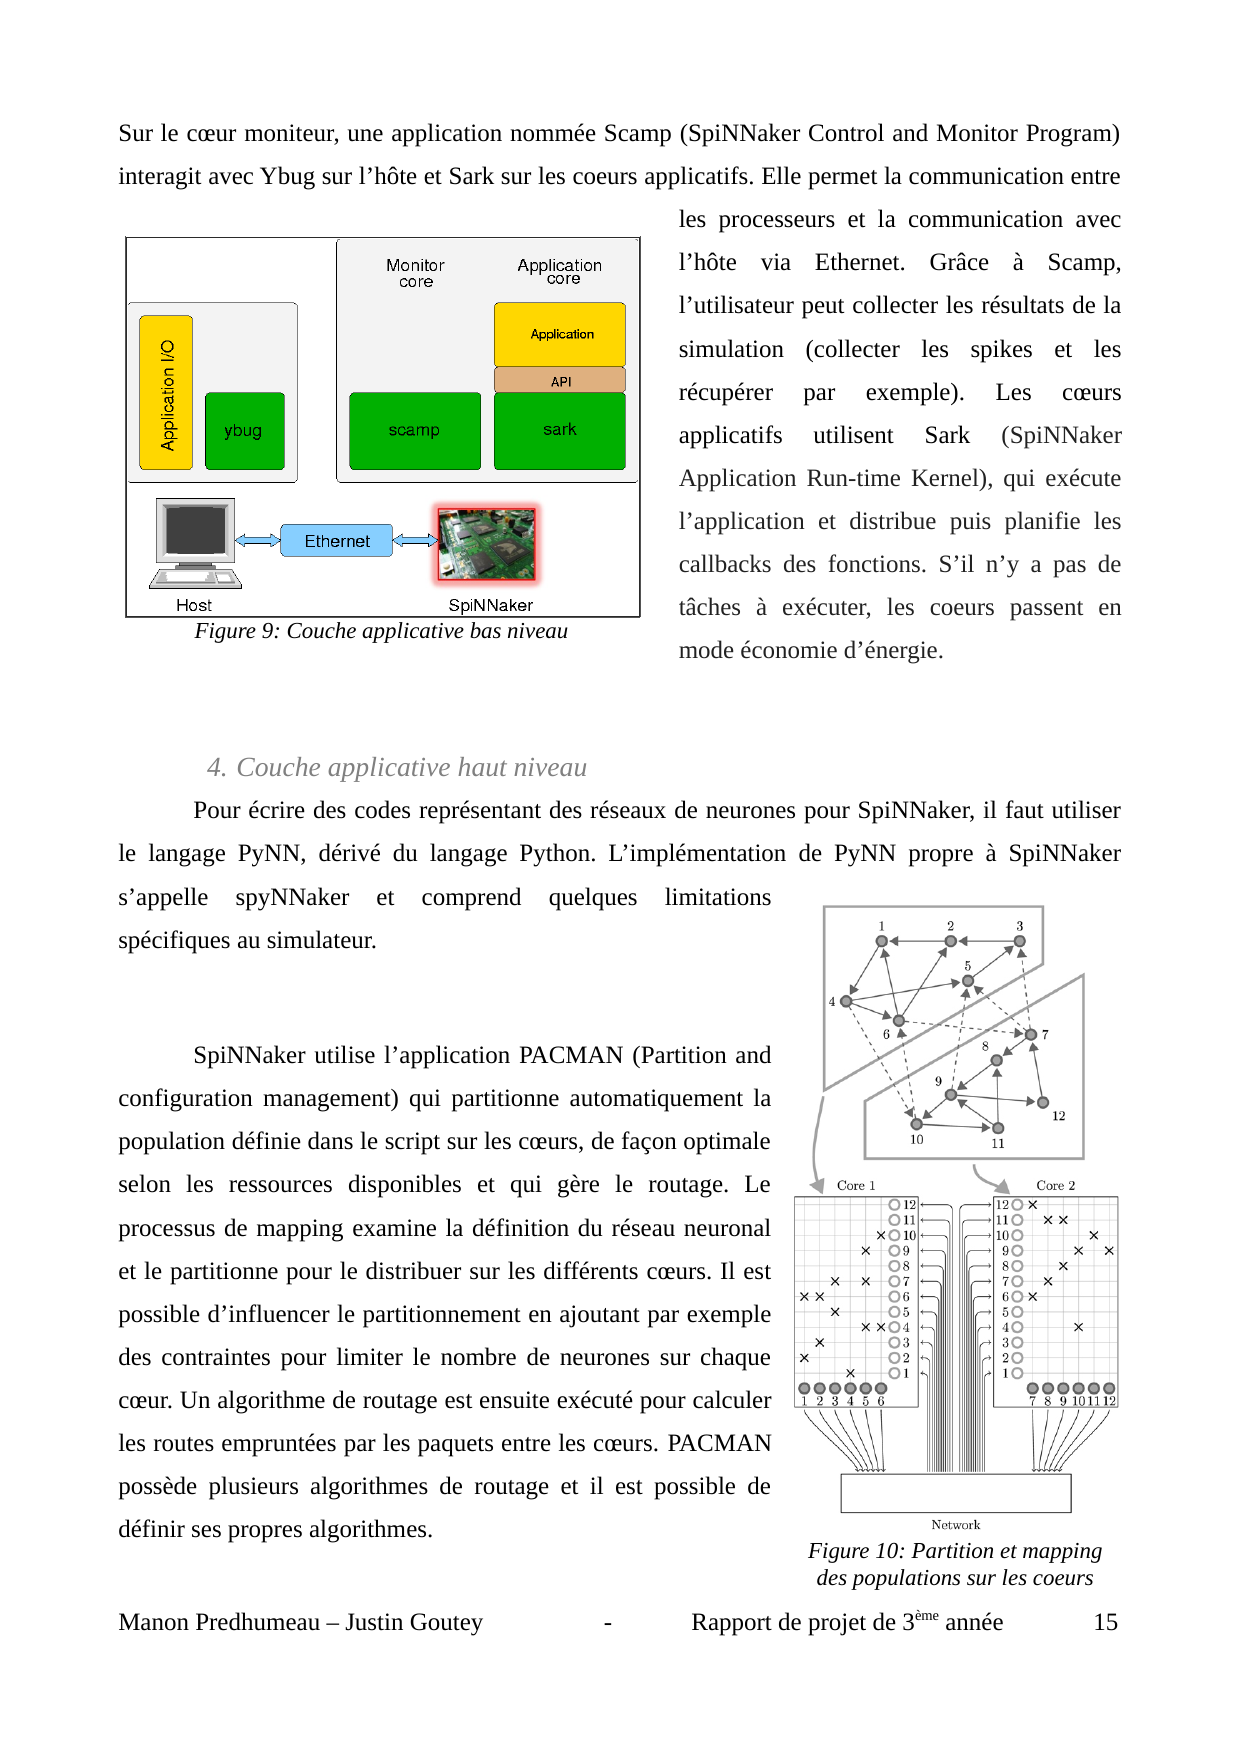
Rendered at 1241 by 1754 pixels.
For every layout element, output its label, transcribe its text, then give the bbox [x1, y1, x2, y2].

picture [128, 239, 638, 615]
subtitle Couche applicative haut niveau [207, 751, 1122, 783]
text Pour écrire des codes représentant des réseaux de neurones pour SpiNNaker, il faut utiliser le langage PyNN, dérivé du langage Python. L’implémentation de PyNN propre à SpiNNaker s’appelle spyNNaker et comprend quelques limitations spécifiques au simulateur. [118, 795, 1123, 953]
text Figure 10: Partition et mapping des populations sur les coeurs [790, 904, 1123, 1590]
text Figure 9: Couche applicative bas niveau [104, 229, 661, 644]
picture [792, 903, 1120, 1531]
text SpiNNaker utilise l’application PACMAN (Partition and configuration management) qui partitionne automatiquement la population définie dans le script sur les cœurs, de façon optimale selon les ressources disponibles et qui gère le routage. Le processus de mapping examine la définition du réseau neuronal et le partitionne pour le distribuer sur les différents cœurs. Il est possible d’influencer le partitionnement en ajoutant par exemple des contraintes pour limiter le nombre de neurones sur chaque cœur. Un algorithme de routage est ensuite exécuté pour calculer les routes empruntées par les paquets entre les cœurs. PACMAN possède plusieurs algorithmes de routage et il est possible de définir ses propres algorithmes. [118, 1040, 790, 1543]
text Sur le cœur moniteur, une application nommée Scamp (SpiNNaker Control and Monitor Program) interagit avec Ybug sur l’hôte et Sark sur les coeurs applicatifs. Elle permet la communication entre les processeurs et la communication avec l’hôte via Ethernet. Grâce à Scamp, l’utilisateur peut collecter les résultats de la simulation (collecter les spikes et les récupérer par exemple). Les cœurs applicatifs utilisent Sark (SpiNNaker Application Run-time Kernel), qui exécute l’application et distribue puis planifie les callbacks des fonctions. S’il n’y a pas de tâches à exécuter, les coeurs passent en mode économie d’énergie. [104, 118, 1122, 664]
